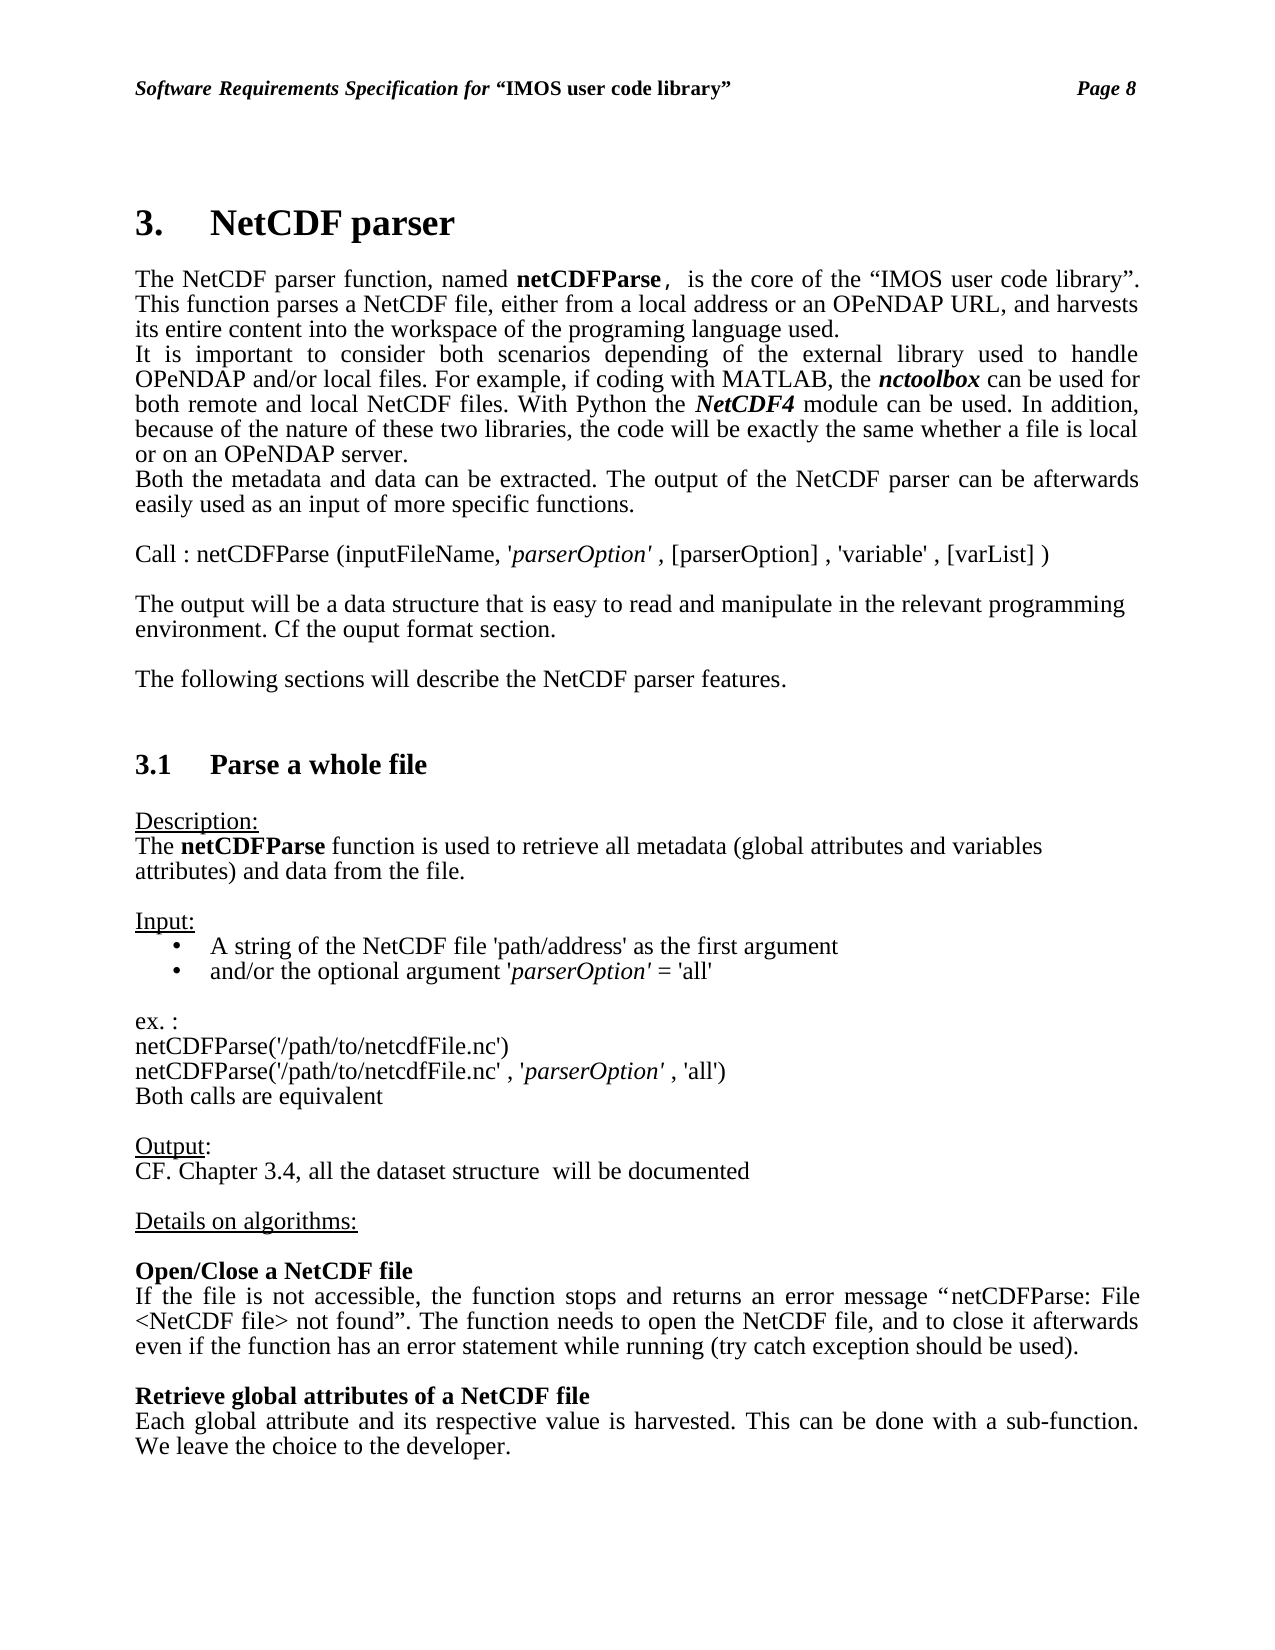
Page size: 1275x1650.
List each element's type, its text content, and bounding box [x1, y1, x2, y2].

text CF. Chapter 3.4, all the dataset structure will be documented [135, 1160, 1140, 1185]
text It is important to consider both scenarios depending of the external library used to handle OPeNDAP and/or local files. For example, if coding with MATLAB, the nctoolbox can be used for both remote and local NetCDF files. With Python the NetCDF4 module can be used. In addition, because of the nature of these two libraries, the code will be exactly the same whether a file is local or on an OPeNDAP server. [135, 343, 1140, 468]
text If the file is not accessible, the function stops and returns an error message “netCDFParse: File <NetCDF file> not found”. The function needs to open the NetCDF file, and to close it afterwards even if the function has an error statement while running (try catch exception should be used). [135, 1285, 1140, 1360]
text The following sections will describe the NetCDF parser features. [135, 668, 1140, 693]
text Both the metadata and data can be extracted. The output of the NetCDF parser can be afterwards easily used as an input of more specific functions. [135, 468, 1140, 518]
text The NetCDF parser function, named netCDFParse, is the core of the “IMOS user code library”. This function parses a NetCDF file, either from a local address or an OPeNDAP URL, and harvests its entire content into the workspace of the programing language used. [135, 268, 1140, 343]
text Call : netCDFParse (inputFileName, 'parserOption' , [parserOption] , 'variable' , [varList] ) [135, 543, 1140, 568]
text Details on algorithms: [135, 1210, 1140, 1235]
subtitle Parse a whole file [135, 747, 1140, 781]
list A string of the NetCDF file 'path/address' as the first argument [172, 935, 1140, 960]
text Each global attribute and its respective value is harvested. This can be done with a sub-function. We leave the choice to the developer. [135, 1410, 1140, 1460]
text Input: [135, 910, 1140, 935]
text ex. : [135, 1010, 1140, 1035]
text Open/Close a NetCDF file [135, 1260, 1140, 1285]
text The output will be a data structure that is easy to read and manipulate in the relevant programming environment. Cf the ouput format section. [135, 593, 1140, 643]
text netCDFParse('/path/to/netcdfFile.nc') [135, 1035, 1140, 1060]
list and/or the optional argument 'parserOption' = 'all' [172, 960, 1140, 985]
text The netCDFParse function is used to retrieve all metadata (global attributes and variables attributes) and data from the file. [135, 835, 1140, 885]
text Description: [135, 810, 1140, 835]
subtitle NetCDF parser [135, 200, 1140, 243]
text Both calls are equivalent [135, 1085, 1140, 1110]
text Output: [135, 1135, 1140, 1160]
text netCDFParse('/path/to/netcdfFile.nc' , 'parserOption' , 'all') [135, 1060, 1140, 1085]
text Retrieve global attributes of a NetCDF file [135, 1385, 1140, 1410]
